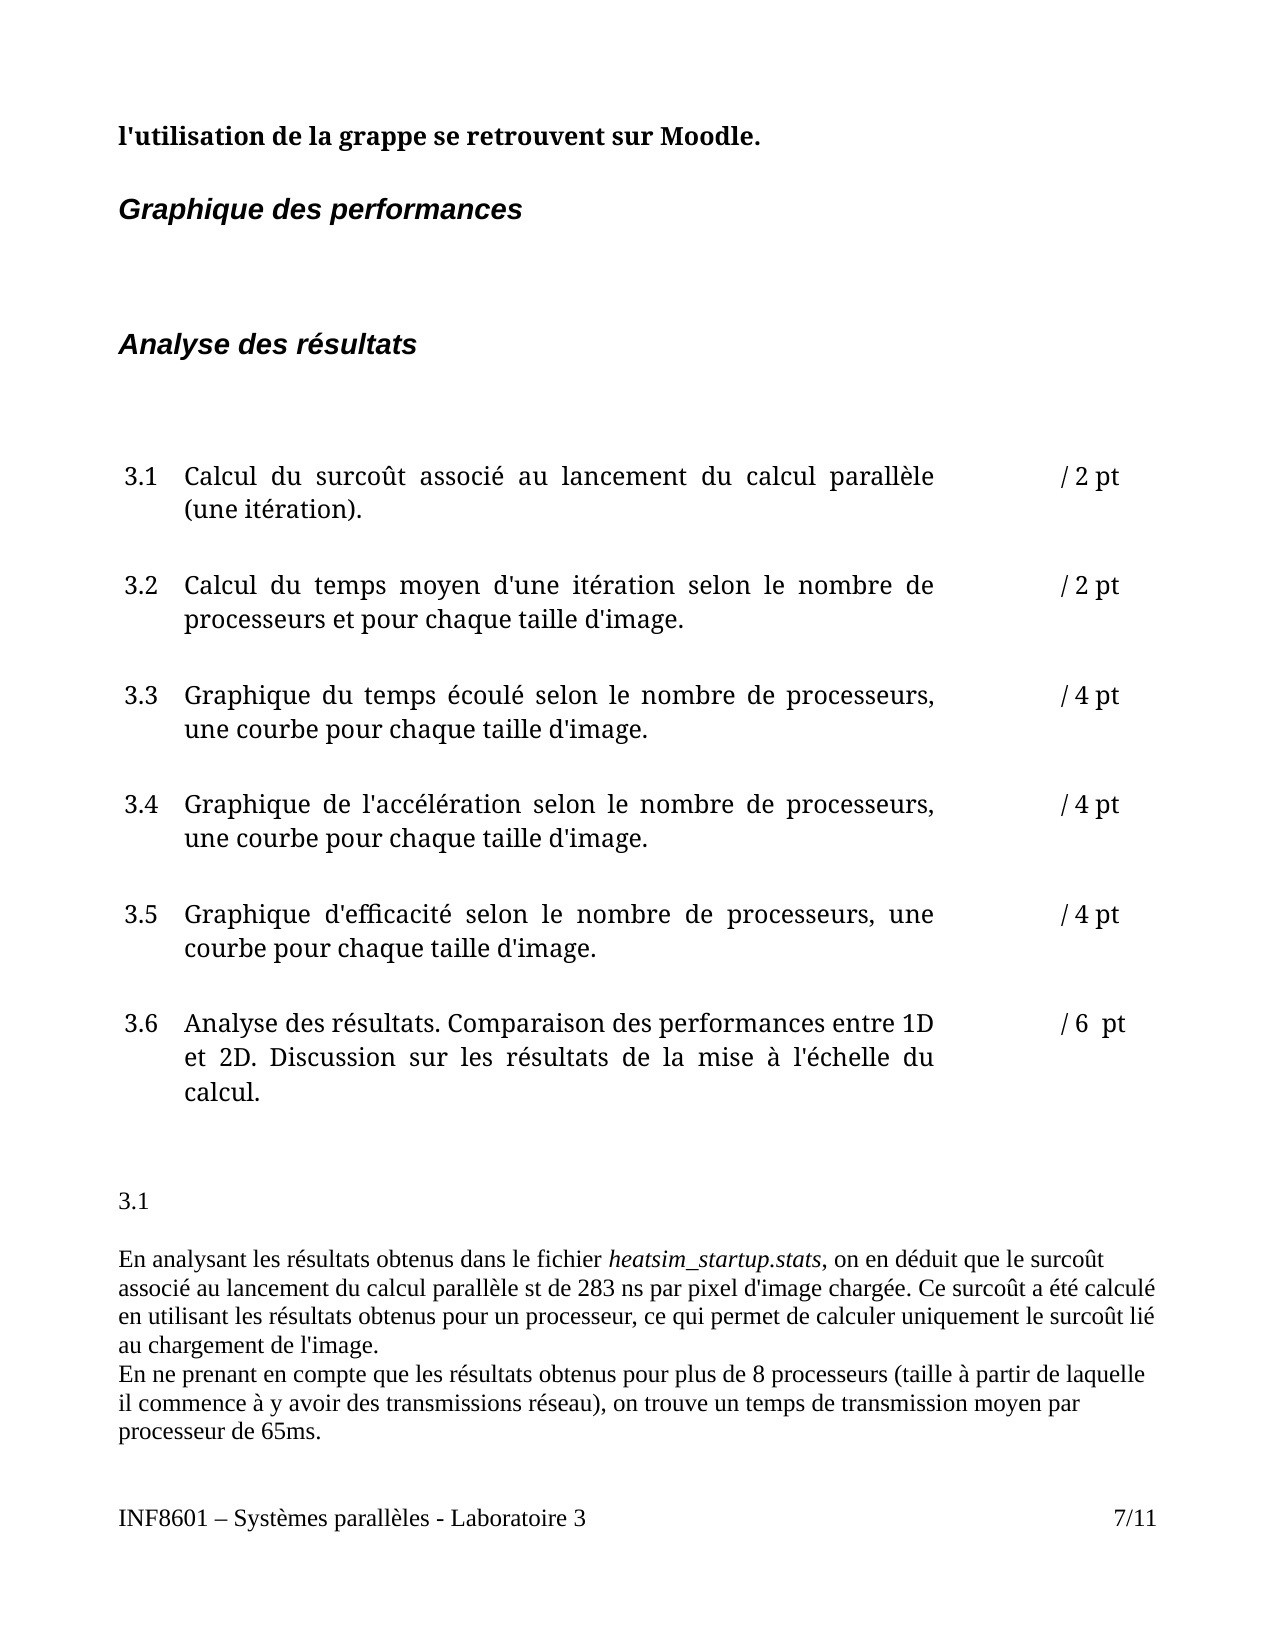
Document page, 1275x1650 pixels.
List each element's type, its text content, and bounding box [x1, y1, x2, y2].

table_cell Calcul du temps moyen d'une itération selon le nombre de processeurs et pour chaque taille d'image. [118, 547, 941, 657]
table_cell [941, 876, 1049, 985]
table_cell / 4 pt [1049, 766, 1157, 876]
table_header [941, 438, 1049, 547]
text En analysant les résultats obtenus dans le fichier heatsim_startup.stats, on en déduit que le surcoût associé au lancement du calcul parallèle st de 283 ns par pixel d'image chargée. Ce surcoût a été calculé en utilisant les résultats obtenus pour un processeur, ce qui permet de calculer uniquement le surcoût lié au chargement de l'image. [118, 1244, 1157, 1359]
text l'utilisation de la grappe se retrouvent sur Moodle. [118, 118, 1157, 152]
table_cell Graphique du temps écoulé selon le nombre de processeurs, une courbe pour chaque taille d'image. [118, 657, 941, 766]
text En ne prenant en compte que les résultats obtenus pour plus de 8 processeurs (taille à partir de laquelle il commence à y avoir des transmissions réseau), on trouve un temps de transmission moyen par processeur de 65ms. [118, 1359, 1157, 1445]
table_cell / 2 pt [1049, 547, 1157, 657]
table_cell Graphique d'efficacité selon le nombre de processeurs, une courbe pour chaque taille d'image. [118, 876, 941, 985]
table_cell [941, 657, 1049, 766]
subtitle Analyse des résultats [118, 327, 1157, 361]
table_cell / 6 pt [1049, 985, 1157, 1129]
table_cell [941, 766, 1049, 876]
table_cell Analyse des résultats. Comparaison des performances entre 1D et 2D. Discussion sur les résultats de la mise à l'échelle du calcul. [118, 985, 941, 1129]
table_cell Graphique de l'accélération selon le nombre de processeurs, une courbe pour chaque taille d'image. [118, 766, 941, 876]
table_header / 2 pt [1049, 438, 1157, 547]
table_cell [941, 547, 1049, 657]
text 3.1 [118, 1186, 1157, 1215]
table_cell / 4 pt [1049, 876, 1157, 985]
table_header Calcul du surcoût associé au lancement du calcul parallèle (une itération). [118, 438, 941, 547]
subtitle Graphique des performances [118, 192, 1157, 226]
table_cell [941, 985, 1049, 1129]
table_cell / 4 pt [1049, 657, 1157, 766]
